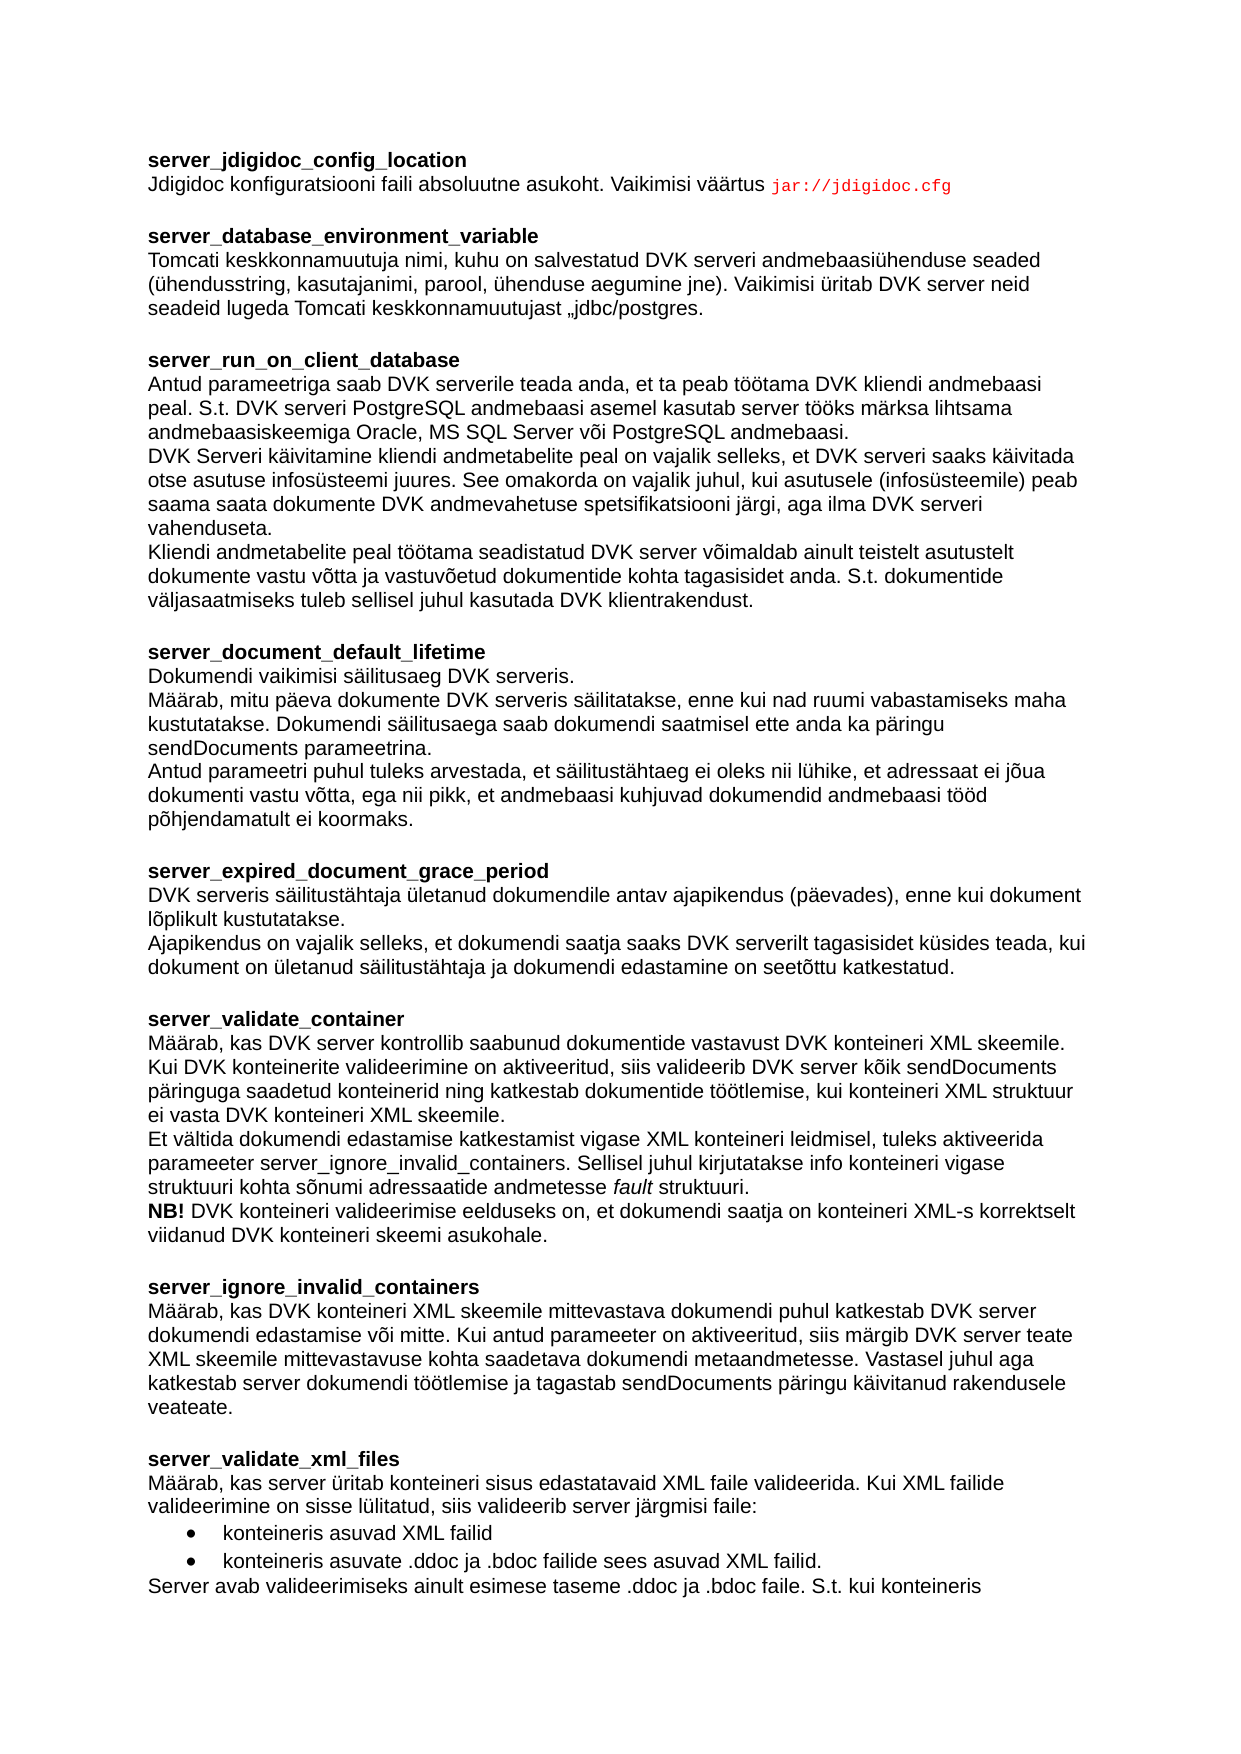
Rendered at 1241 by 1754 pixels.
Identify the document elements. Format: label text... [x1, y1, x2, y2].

text Dokumendi vaikimisi säilitusaeg DVK serveris. [148, 663, 1093, 687]
text server_expired_document_grace_period [148, 859, 1093, 883]
list konteineris asuvate .ddoc ja .bdoc failide sees asuvad XML failid. [185, 1546, 1093, 1574]
text Jdigidoc konfiguratsiooni faili absoluutne asukoht. Vaikimisi väärtus jar://jdigidoc.cfg [148, 172, 1093, 196]
text server_jdigidoc_config_location [148, 148, 1093, 172]
text server_validate_container [148, 1007, 1093, 1031]
text Kliendi andmetabelite peal töötama seadistatud DVK server võimaldab ainult teistelt asutustelt dokumente vastu võtta ja vastuvõetud dokumentide kohta tagasisidet anda. S.t. dokumentide väljasaatmiseks tuleb sellisel juhul kasutada DVK klientrakendust. [148, 540, 1093, 612]
text Määrab, kas server üritab konteineri sisus edastatavaid XML faile valideerida. Kui XML failide valideerimine on sisse lülitatud, siis valideerib server järgmisi faile: [148, 1470, 1093, 1518]
text server_validate_xml_files [148, 1446, 1093, 1470]
text Antud parameetriga saab DVK serverile teada anda, et ta peab töötama DVK kliendi andmebaasi peal. S.t. DVK serveri PostgreSQL andmebaasi asemel kasutab server tööks märksa lihtsama andmebaasiskeemiga Oracle, MS SQL Server või PostgreSQL andmebaasi. [148, 372, 1093, 444]
text server_document_default_lifetime [148, 639, 1093, 663]
text server_database_environment_variable [148, 224, 1093, 248]
text Ajapikendus on vajalik selleks, et dokumendi saatja saaks DVK serverilt tagasisidet küsides teada, kui dokument on ületanud säilitustähtaja ja dokumendi edastamine on seetõttu katkestatud. [148, 931, 1093, 979]
text NB! DVK konteineri valideerimise eelduseks on, et dokumendi saatja on konteineri XML-s korrektselt viidanud DVK konteineri skeemi asukohale. [148, 1199, 1093, 1247]
text Tomcati keskkonnamuutuja nimi, kuhu on salvestatud DVK serveri andmebaasiühenduse seaded (ühendusstring, kasutajanimi, parool, ühenduse aegumine jne). Vaikimisi üritab DVK server neid seadeid lugeda Tomcati keskkonnamuutujast „jdbc/postgres. [148, 248, 1093, 320]
text Määrab, kas DVK konteineri XML skeemile mittevastava dokumendi puhul katkestab DVK server dokumendi edastamise või mitte. Kui antud parameeter on aktiveeritud, siis märgib DVK server teate XML skeemile mittevastavuse kohta saadetava dokumendi metaandmetesse. Vastasel juhul aga katkestab server dokumendi töötlemise ja tagastab sendDocuments päringu käivitanud rakendusele veateate. [148, 1299, 1093, 1418]
list konteineris asuvad XML failid [185, 1518, 1093, 1546]
text DVK serveris säilitustähtaja ületanud dokumendile antav ajapikendus (päevades), enne kui dokument lõplikult kustutatakse. [148, 883, 1093, 931]
text Et vältida dokumendi edastamise katkestamist vigase XML konteineri leidmisel, tuleks aktiveerida parameeter server_ignore_invalid_containers. Sellisel juhul kirjutatakse info konteineri vigase struktuuri kohta sõnumi adressaatide andmetesse fault struktuuri. [148, 1127, 1093, 1199]
text Antud parameetri puhul tuleks arvestada, et säilitustähtaeg ei oleks nii lühike, et adressaat ei jõua dokumenti vastu võtta, ega nii pikk, et andmebaasi kuhjuvad dokumendid andmebaasi tööd põhjendamatult ei koormaks. [148, 759, 1093, 831]
text Määrab, kas DVK server kontrollib saabunud dokumentide vastavust DVK konteineri XML skeemile. [148, 1031, 1093, 1055]
text server_run_on_client_database [148, 348, 1093, 372]
text server_ignore_invalid_containers [148, 1275, 1093, 1299]
text Server avab valideerimiseks ainult esimese taseme .ddoc ja .bdoc faile. S.t. kui konteineris [148, 1574, 1093, 1598]
text Kui DVK konteinerite valideerimine on aktiveeritud, siis valideerib DVK server kõik sendDocuments päringuga saadetud konteinerid ning katkestab dokumentide töötlemise, kui konteineri XML struktuur ei vasta DVK konteineri XML skeemile. [148, 1055, 1093, 1127]
text DVK Serveri käivitamine kliendi andmetabelite peal on vajalik selleks, et DVK serveri saaks käivitada otse asutuse infosüsteemi juures. See omakorda on vajalik juhul, kui asutusele (infosüsteemile) peab saama saata dokumente DVK andmevahetuse spetsifikatsiooni järgi, aga ilma DVK serveri vahenduseta. [148, 444, 1093, 540]
text Määrab, mitu päeva dokumente DVK serveris säilitatakse, enne kui nad ruumi vabastamiseks maha kustutatakse. Dokumendi säilitusaega saab dokumendi saatmisel ette anda ka päringu sendDocuments parameetrina. [148, 687, 1093, 759]
